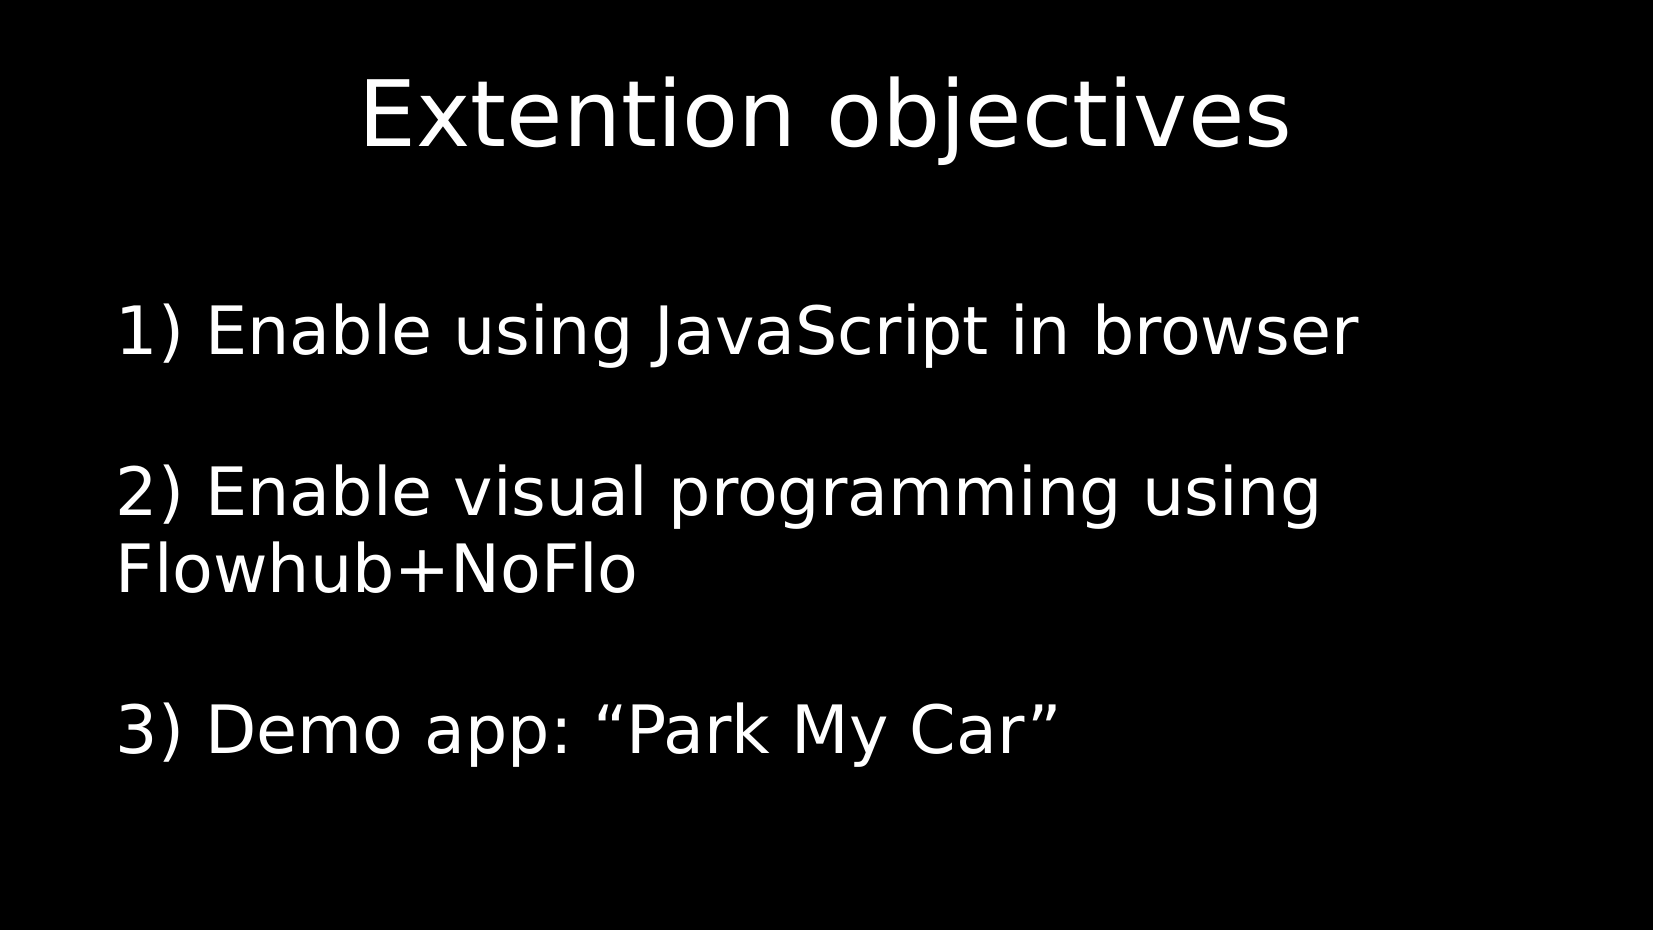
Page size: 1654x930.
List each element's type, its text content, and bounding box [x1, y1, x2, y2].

title Extention objectives [82, 37, 1571, 193]
list 1) Enable using JavaScript in browser 2) Enable visual programming using Flowhub+NoFlo 3) Demo app: “Park My Car” [45, 292, 1621, 811]
